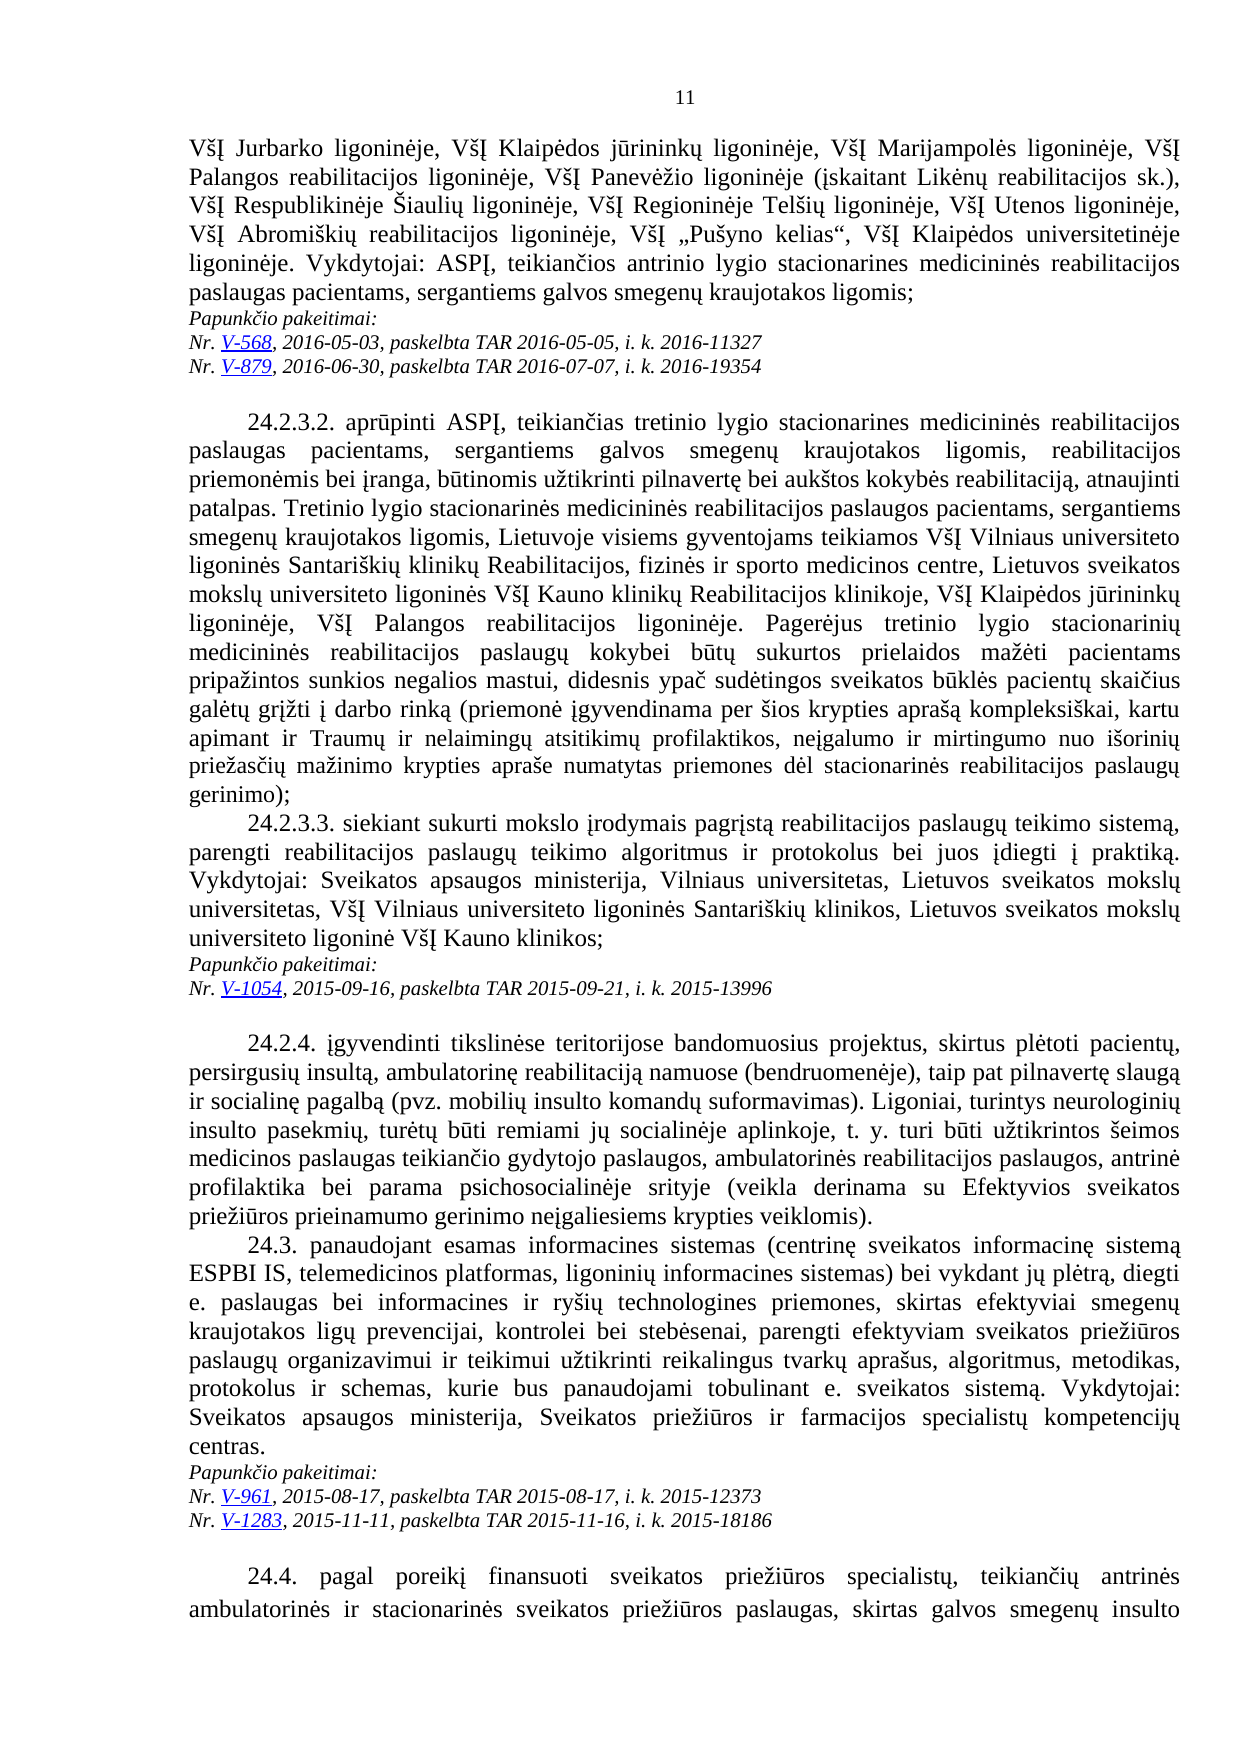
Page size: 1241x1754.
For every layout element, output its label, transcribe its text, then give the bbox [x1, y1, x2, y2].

text Papunkčio pakeitimai: [188, 1460, 1181, 1484]
text Nr. V-879, 2016-06-30, paskelbta TAR 2016-07-07, i. k. 2016-19354 [188, 354, 1181, 378]
text Nr. V-568, 2016-05-03, paskelbta TAR 2016-05-05, i. k. 2016-11327 [188, 330, 1181, 354]
text Nr. V-1054, 2015-09-16, paskelbta TAR 2015-09-21, i. k. 2015-13996 [188, 976, 1181, 1000]
text 24.2.3.3. siekiant sukurti mokslo įrodymais pagrįstą reabilitacijos paslaugų teikimo sistemą, parengti reabilitacijos paslaugų teikimo algoritmus ir protokolus bei juos įdiegti į praktiką. Vykdytojai: Sveikatos apsaugos ministerija, Vilniaus universitetas, Lietuvos sveikatos mokslų universitetas, VšĮ Vilniaus universiteto ligoninės Santariškių klinikos, Lietuvos sveikatos mokslų universiteto ligoninė VšĮ Kauno klinikos; [188, 808, 1181, 952]
text 24.2.3.2. aprūpinti ASPĮ, teikiančias tretinio lygio stacionarines medicininės reabilitacijos paslaugas pacientams, sergantiems galvos smegenų kraujotakos ligomis, reabilitacijos priemonėmis bei įranga, būtinomis užtikrinti pilnavertę bei aukštos kokybės reabilitaciją, atnaujinti patalpas. Tretinio lygio stacionarinės medicininės reabilitacijos paslaugos pacientams, sergantiems smegenų kraujotakos ligomis, Lietuvoje visiems gyventojams teikiamos VšĮ Vilniaus universiteto ligoninės Santariškių klinikų Reabilitacijos, fizinės ir sporto medicinos centre, Lietuvos sveikatos mokslų universiteto ligoninės VšĮ Kauno klinikų Reabilitacijos klinikoje, VšĮ Klaipėdos jūrininkų ligoninėje, VšĮ Palangos reabilitacijos ligoninėje. Pagerėjus tretinio lygio stacionarinių medicininės reabilitacijos paslaugų kokybei būtų sukurtos prielaidos mažėti pacientams pripažintos sunkios negalios mastui, didesnis ypač sudėtingos sveikatos būklės pacientų skaičius galėtų grįžti į darbo rinką (priemonė įgyvendinama per šios krypties aprašą kompleksiškai, kartu apimant ir Traumų ir nelaimingų atsitikimų profilaktikos, neįgalumo ir mirtingumo nuo išorinių priežasčių mažinimo krypties apraše numatytas priemones dėl stacionarinės reabilitacijos paslaugų gerinimo); [188, 407, 1181, 808]
text Papunkčio pakeitimai: [188, 952, 1181, 976]
text Papunkčio pakeitimai: [188, 306, 1181, 330]
text Nr. V-1283, 2015-11-11, paskelbta TAR 2015-11-16, i. k. 2015-18186 [188, 1508, 1181, 1532]
text 24.3. panaudojant esamas informacines sistemas (centrinę sveikatos informacinę sistemą ESPBI IS, telemedicinos platformas, ligoninių informacines sistemas) bei vykdant jų plėtrą, diegti e. paslaugas bei informacines ir ryšių technologines priemones, skirtas efektyviai smegenų kraujotakos ligų prevencijai, kontrolei bei stebėsenai, parengti efektyviam sveikatos priežiūros paslaugų organizavimui ir teikimui užtikrinti reikalingus tvarkų aprašus, algoritmus, metodikas, protokolus ir schemas, kurie bus panaudojami tobulinant e. sveikatos sistemą. Vykdytojai: Sveikatos apsaugos ministerija, Sveikatos priežiūros ir farmacijos specialistų kompetencijų centras. [188, 1230, 1181, 1460]
text Nr. V-961, 2015-08-17, paskelbta TAR 2015-08-17, i. k. 2015-12373 [188, 1484, 1181, 1508]
text VšĮ Jurbarko ligoninėje, VšĮ Klaipėdos jūrininkų ligoninėje, VšĮ Marijampolės ligoninėje, VšĮ Palangos reabilitacijos ligoninėje, VšĮ Panevėžio ligoninėje (įskaitant Likėnų reabilitacijos sk.), VšĮ Respublikinėje Šiaulių ligoninėje, VšĮ Regioninėje Telšių ligoninėje, VšĮ Utenos ligoninėje, VšĮ Abromiškių reabilitacijos ligoninėje, VšĮ „Pušyno kelias“, VšĮ Klaipėdos universitetinėje ligoninėje. Vykdytojai: ASPĮ, teikiančios antrinio lygio stacionarines medicininės reabilitacijos paslaugas pacientams, sergantiems galvos smegenų kraujotakos ligomis; [188, 133, 1181, 306]
text 24.2.4. įgyvendinti tikslinėse teritorijose bandomuosius projektus, skirtus plėtoti pacientų, persirgusių insultą, ambulatorinę reabilitaciją namuose (bendruomenėje), taip pat pilnavertę slaugą ir socialinę pagalbą (pvz. mobilių insulto komandų suformavimas). Ligoniai, turintys neurologinių insulto pasekmių, turėtų būti remiami jų socialinėje aplinkoje, t. y. turi būti užtikrintos šeimos medicinos paslaugas teikiančio gydytojo paslaugos, ambulatorinės reabilitacijos paslaugos, antrinė profilaktika bei parama psichosocialinėje srityje (veikla derinama su Efektyvios sveikatos priežiūros prieinamumo gerinimo neįgaliesiems krypties veiklomis). [188, 1028, 1181, 1230]
text 24.4. pagal poreikį finansuoti sveikatos priežiūros specialistų, teikiančių antrinės ambulatorinės ir stacionarinės sveikatos priežiūros paslaugas, skirtas galvos smegenų insulto [188, 1561, 1181, 1622]
